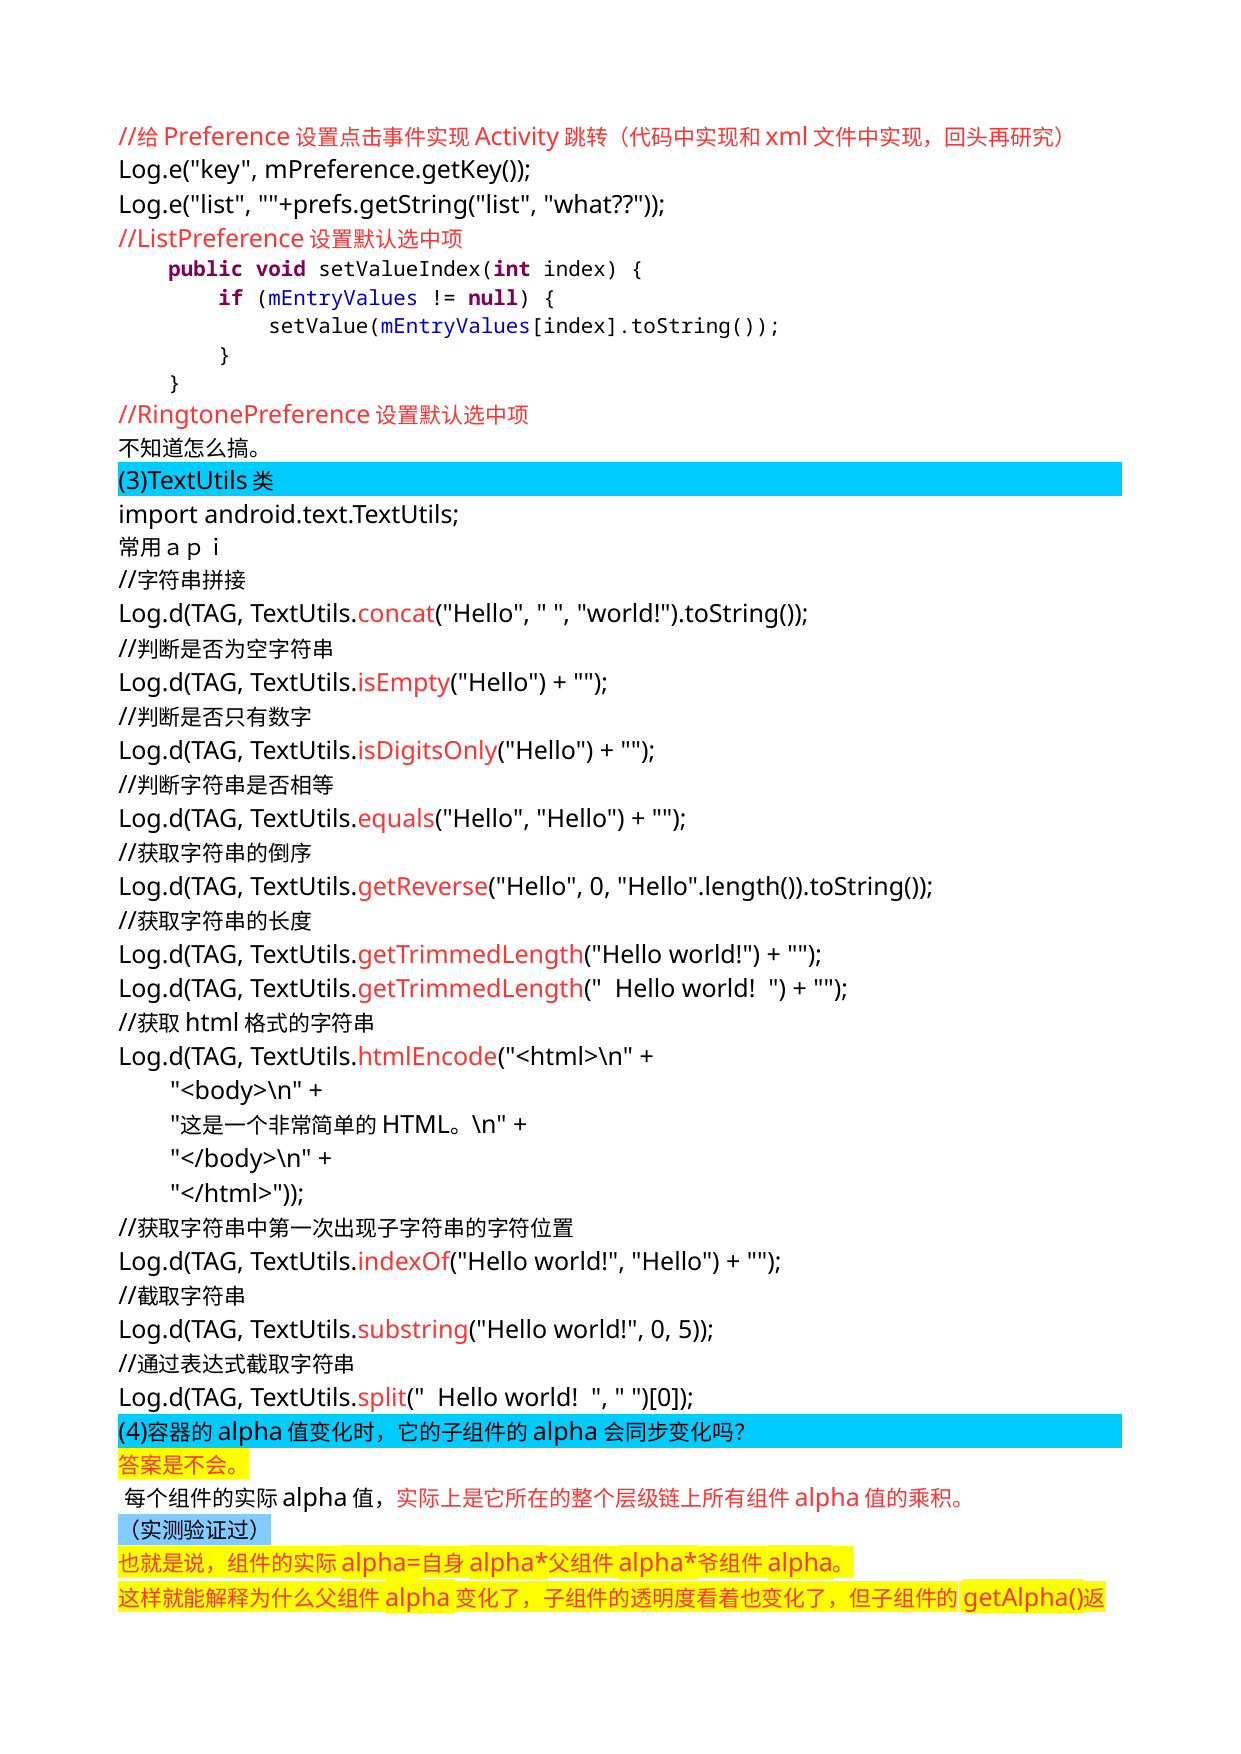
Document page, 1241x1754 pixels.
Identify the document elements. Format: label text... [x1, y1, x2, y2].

text if (mEntryValues != null) { [118, 283, 1122, 311]
text 答案是不会。 每个组件的实际alpha值，实际上是它所在的整个层级链上所有组件alpha值的乘积。 [118, 1448, 1122, 1513]
text Log.d(TAG, TextUtils.equals("Hello", "Hello") + ""); [118, 801, 1122, 834]
text "<body>\n" + [118, 1073, 1122, 1107]
text Log.d(TAG, TextUtils.getReverse("Hello", 0, "Hello".length()).toString()); [118, 869, 1122, 903]
text Log.d(TAG, TextUtils.concat("Hello", " ", "world!").toString()); [118, 596, 1122, 630]
text //获取字符串中第一次出现子字符串的字符位置 [118, 1209, 1122, 1243]
text Log.d(TAG, TextUtils.isDigitsOnly("Hello") + ""); [118, 732, 1122, 766]
text (3)TextUtils类 [118, 462, 1122, 496]
text //给Preference设置点击事件实现Activity跳转（代码中实现和xml文件中实现，回头再研究） [118, 118, 1122, 152]
text //字符串拼接 [118, 562, 1122, 596]
text public void setValueIndex(int index) { [118, 254, 1122, 283]
text //ListPreference设置默认选中项 [118, 220, 1122, 254]
text Log.e("list", ""+prefs.getString("list", "what??")); [118, 186, 1122, 220]
text Log.d(TAG, TextUtils.getTrimmedLength("Hello world!") + ""); [118, 937, 1122, 971]
text Log.d(TAG, TextUtils.indexOf("Hello world!", "Hello") + ""); [118, 1243, 1122, 1277]
text Log.e("key", mPreference.getKey()); [118, 152, 1122, 186]
text "</body>\n" + [118, 1141, 1122, 1175]
text //判断是否只有数字 [118, 698, 1122, 732]
text //获取html格式的字符串 [118, 1005, 1122, 1039]
text setValue(mEntryValues[index].toString()); [118, 311, 1122, 340]
text } [118, 368, 1122, 397]
text import android.text.TextUtils; [118, 496, 1122, 530]
text //判断字符串是否相等 [118, 766, 1122, 801]
text "这是一个非常简单的HTML。\n" + [118, 1107, 1122, 1141]
text Log.d(TAG, TextUtils.substring("Hello world!", 0, 5)); [118, 1311, 1122, 1346]
text //获取字符串的长度 [118, 903, 1122, 937]
text 这样就能解释为什么父组件alpha变化了，子组件的透明度看着也变化了，但子组件的getAlpha()返 [118, 1579, 1122, 1613]
text (4)容器的alpha值变化时，它的子组件的alpha会同步变化吗？ [118, 1414, 1122, 1448]
text //通过表达式截取字符串 [118, 1346, 1122, 1379]
text //获取字符串的倒序 [118, 834, 1122, 869]
text （实测验证过） [118, 1513, 1122, 1545]
text Log.d(TAG, TextUtils.isEmpty("Hello") + ""); [118, 664, 1122, 698]
text Log.d(TAG, TextUtils.getTrimmedLength(" Hello world! ") + ""); [118, 971, 1122, 1005]
text } [118, 340, 1122, 368]
text Log.d(TAG, TextUtils.split(" Hello world! ", " ")[0]); [118, 1379, 1122, 1414]
text //截取字符串 [118, 1277, 1122, 1311]
text //RingtonePreference设置默认选中项 [118, 397, 1122, 431]
text 常用ａｐｉ [118, 530, 1122, 562]
text //判断是否为空字符串 [118, 630, 1122, 664]
text 也就是说，组件的实际alpha=自身alpha*父组件alpha*爷组件alpha。 [118, 1545, 1122, 1579]
text Log.d(TAG, TextUtils.htmlEncode("<html>\n" + [118, 1039, 1122, 1073]
text 不知道怎么搞。 [118, 431, 1122, 462]
text "</html>")); [118, 1175, 1122, 1209]
